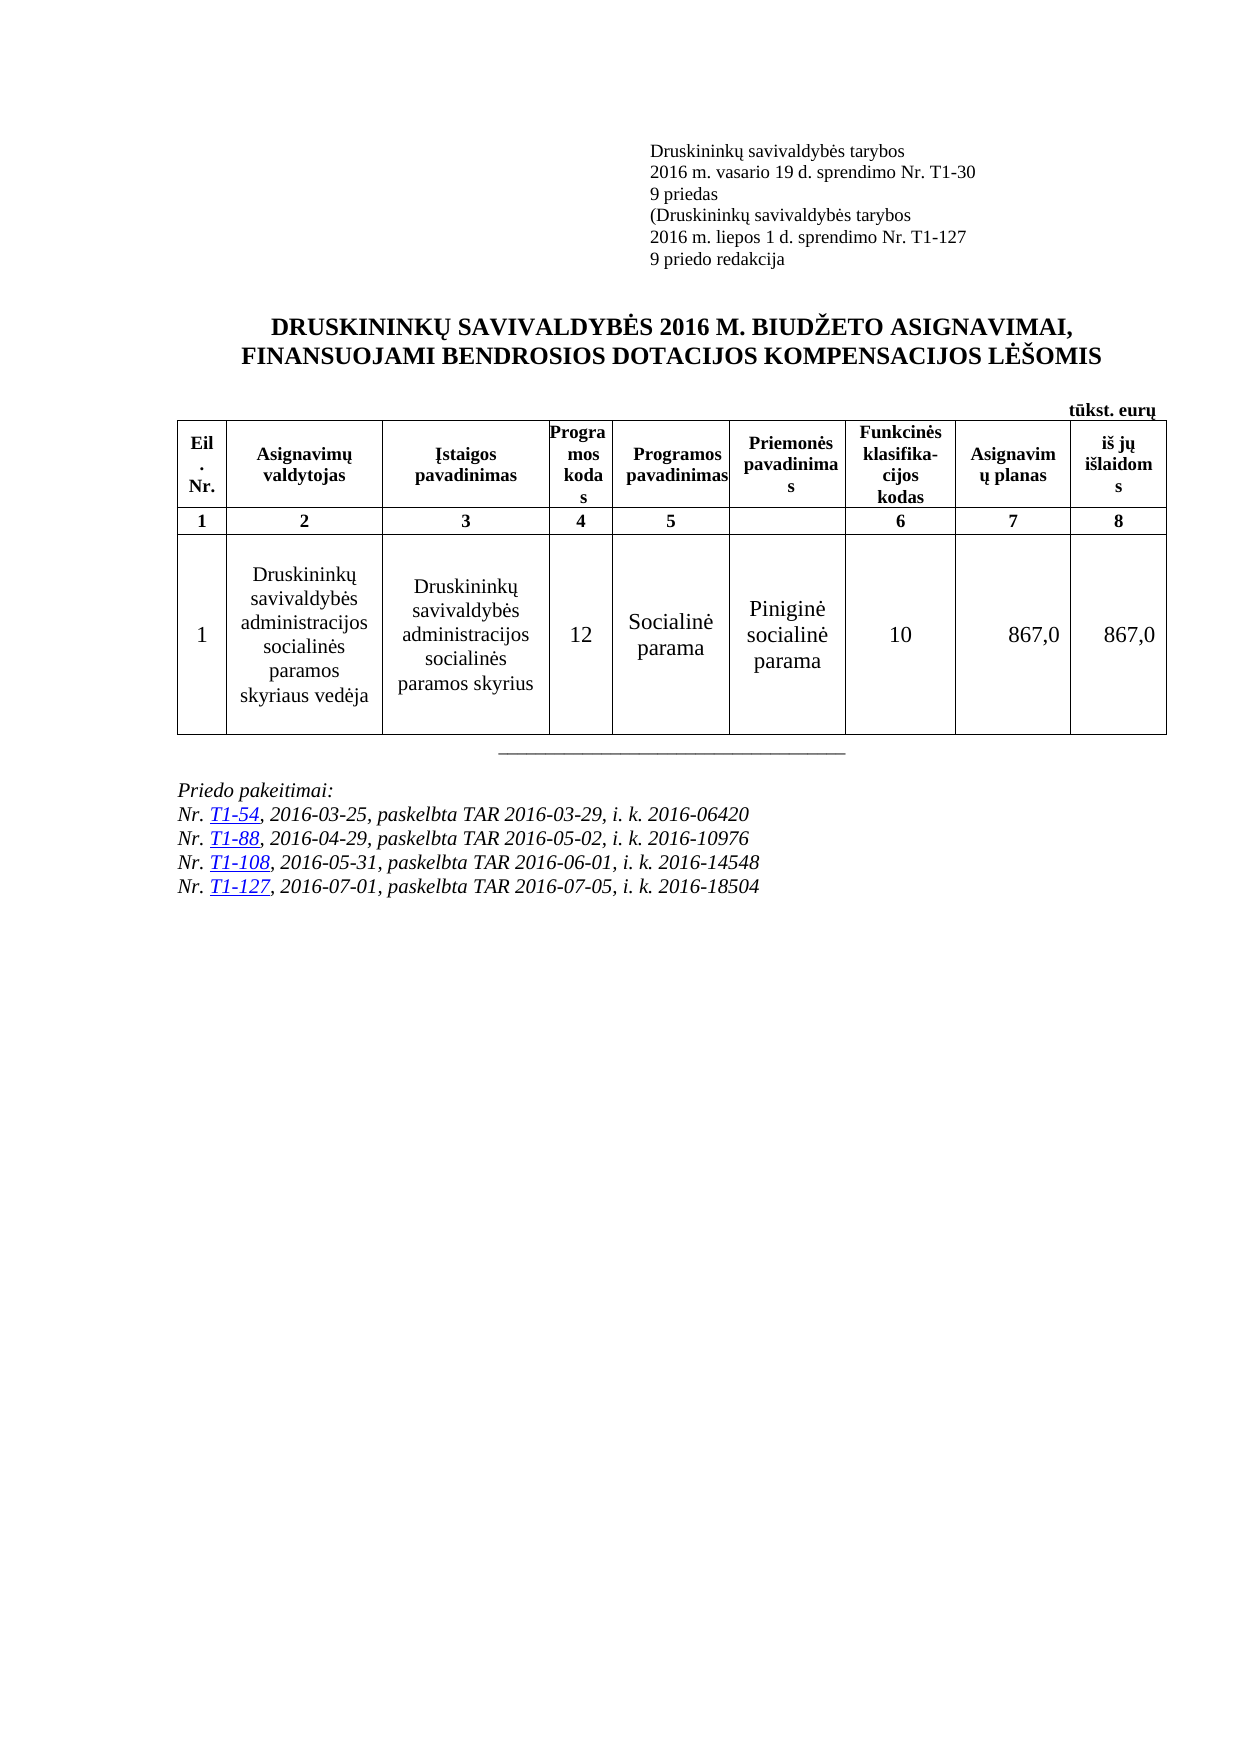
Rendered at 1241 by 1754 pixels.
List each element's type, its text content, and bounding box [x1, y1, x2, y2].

table_header Funkcinės klasifika-cijos kodas [846, 421, 955, 507]
table_cell 12 [550, 535, 612, 734]
text _____________________________________ [177, 735, 1166, 756]
text tūkst. eurų [177, 398, 1156, 420]
table_header Asignavimų valdytojas [227, 421, 382, 507]
text Nr. T1-54, 2016-03-25, paskelbta TAR 2016-03-29, i. k. 2016-06420 [177, 802, 1166, 826]
table_cell 1 [178, 535, 226, 734]
text Druskininkų savivaldybės tarybos [365, 140, 1166, 161]
table_header Progra mos kodas [550, 421, 612, 507]
table_header iš jų išlaidoms [1071, 421, 1166, 507]
text DRUSKININKŲ SAVIVALDYBĖS 2016 M. BIUDŽETO ASIGNAVIMAI, FINANSUOJAMI BENDROSIOS DOTACIJOS KOMPENSACIJOS LĖŠOMIS [177, 312, 1166, 370]
table_header Programos pavadinimas [613, 421, 729, 507]
table_cell 867,0 [956, 535, 1070, 734]
text (Druskininkų savivaldybės tarybos [177, 204, 1166, 226]
table_cell 3 [383, 508, 549, 534]
table_cell 867,0 [1071, 535, 1166, 734]
table_header Asignavimų planas [956, 421, 1070, 507]
table_cell 10 [846, 535, 955, 734]
text Nr. T1-127, 2016-07-01, paskelbta TAR 2016-07-05, i. k. 2016-18504 [177, 874, 1166, 898]
table_cell [730, 508, 845, 534]
table_cell 2 [227, 508, 382, 534]
table_cell 1 [178, 508, 226, 534]
table_header Eil. Nr. [178, 421, 226, 507]
text Nr. T1-88, 2016-04-29, paskelbta TAR 2016-05-02, i. k. 2016-10976 [177, 826, 1166, 850]
text 9 priedo redakcija [177, 247, 1166, 269]
text Nr. T1-108, 2016-05-31, paskelbta TAR 2016-06-01, i. k. 2016-14548 [177, 850, 1166, 874]
table_cell 5 [613, 508, 729, 534]
text Priedo pakeitimai: [177, 778, 1166, 802]
text 2016 m. vasario 19 d. sprendimo Nr. T1-30 [177, 161, 1166, 183]
table_cell Socialinė parama [613, 535, 729, 734]
table_cell Druskininkų savivaldybės administracijos socialinės paramos skyriaus vedėja [227, 535, 382, 734]
table_cell 7 [956, 508, 1070, 534]
text 2016 m. liepos 1 d. sprendimo Nr. T1-127 [177, 226, 1166, 247]
table_cell Piniginė socialinė parama [730, 535, 845, 734]
table_cell Druskininkų savivaldybės administracijos socialinės paramos skyrius [383, 535, 549, 734]
text 9 priedas [177, 183, 1166, 204]
table_cell 8 [1071, 508, 1166, 534]
table_cell 4 [550, 508, 612, 534]
table_header Priemonės pavadinimas [730, 421, 845, 507]
table_header Įstaigos pavadinimas [383, 421, 549, 507]
table_cell 6 [846, 508, 955, 534]
